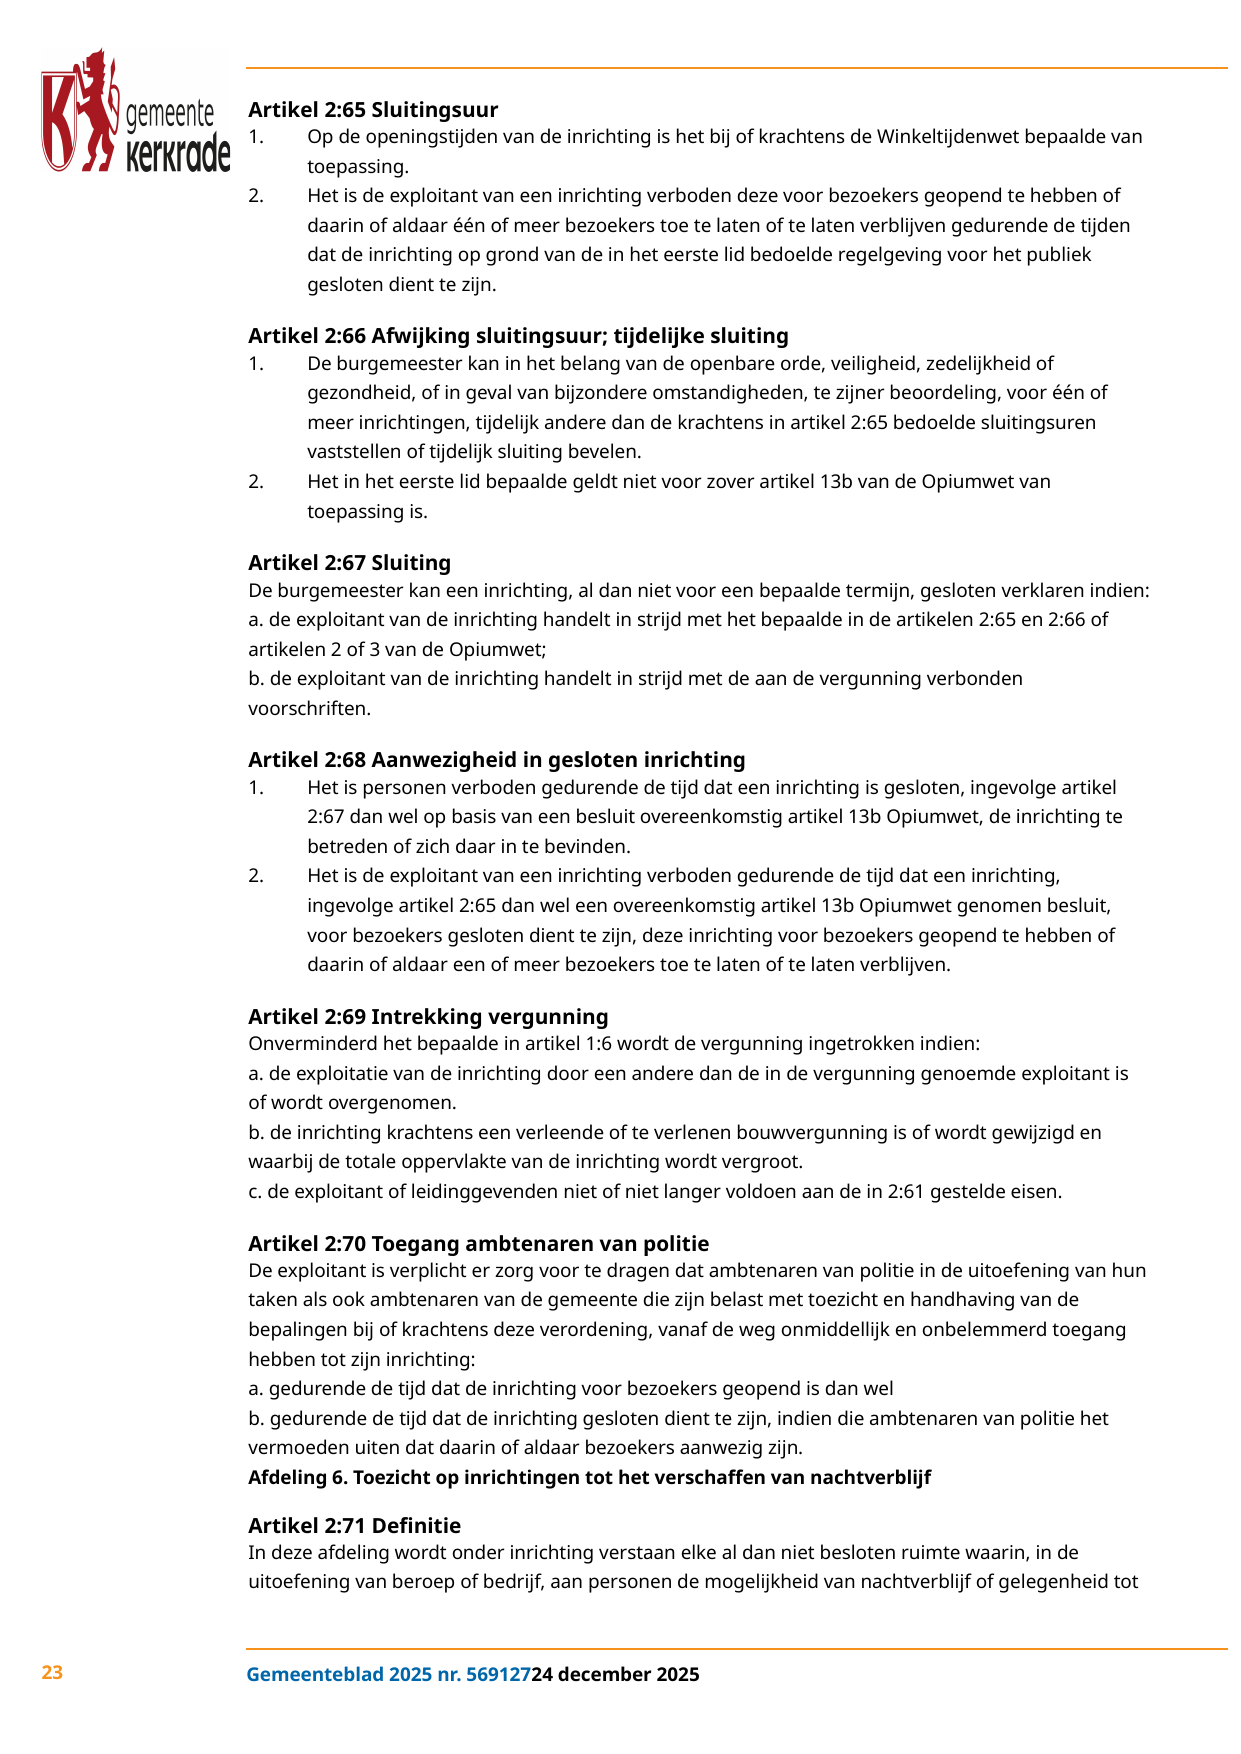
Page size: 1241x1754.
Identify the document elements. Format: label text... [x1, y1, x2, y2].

text b. de exploitant van de inrichting handelt in strijd met de aan de vergunning verbonden voorschriften. [248, 666, 1152, 721]
text Artikel 2:69 Intrekking vergunning [248, 1002, 1152, 1030]
picture [41, 47, 231, 172]
text Artikel 2:67 Sluiting [248, 548, 1152, 577]
text Artikel 2:65 Sluitingsuur [248, 95, 1152, 123]
text Artikel 2:66 Afwijking sluitingsuur; tijdelijke sluiting [248, 322, 1152, 350]
text De burgemeester kan een inrichting, al dan niet voor een bepaalde termijn, gesloten verklaren indien: [248, 577, 1152, 602]
list De burgemeester kan in het belang van de openbare orde, veiligheid, zedelijkheid of gezondheid, of in geval van bijzondere omstandigheden, te zijner beoordeling, voor één of meer inrichtingen, tijdelijk andere dan de krachtens in artikel 2:65 bedoelde sluitingsuren vaststellen of tijdelijk sluiting bevelen. [248, 350, 1152, 464]
list Het is de exploitant van een inrichting verboden gedurende de tijd dat een inrichting, ingevolge artikel 2:65 dan wel een overeenkomstig artikel 13b Opiumwet genomen besluit, voor bezoekers gesloten dient te zijn, deze inrichting voor bezoekers geopend te hebben of daarin of aldaar een of meer bezoekers toe te laten of te laten verblijven. [248, 863, 1152, 977]
text a. de exploitant van de inrichting handelt in strijd met het bepaalde in de artikelen 2:65 en 2:66 of artikelen 2 of 3 van de Opiumwet; [248, 606, 1152, 662]
list Het is personen verboden gedurende de tijd dat een inrichting is gesloten, ingevolge artikel 2:67 dan wel op basis van een besluit overeenkomstig artikel 13b Opiumwet, de inrichting te betreden of zich daar in te bevinden. [248, 774, 1152, 859]
text Artikel 2:71 Definitie [248, 1511, 1152, 1539]
text b. gedurende de tijd dat de inrichting gesloten dient te zijn, indien die ambtenaren van politie het vermoeden uiten dat daarin of aldaar bezoekers aanwezig zijn. [248, 1405, 1152, 1460]
list Het in het eerste lid bepaalde geldt niet voor zover artikel 13b van de Opiumwet van toepassing is. [248, 468, 1152, 524]
text De exploitant is verplicht er zorg voor te dragen dat ambtenaren van politie in de uitoefening van hun taken als ook ambtenaren van de gemeente die zijn belast met toezicht en handhaving van de bepalingen bij of krachtens deze verordening, vanaf de weg onmiddellijk en onbelemmerd toegang hebben tot zijn inrichting: [248, 1257, 1152, 1372]
text In deze afdeling wordt onder inrichting verstaan elke al dan niet besloten ruimte waarin, in de uitoefening van beroep of bedrijf, aan personen de mogelijkheid van nachtverblijf of gelegenheid tot [248, 1539, 1152, 1594]
text a. de exploitatie van de inrichting door een andere dan de in de vergunning genoemde exploitant is of wordt overgenomen. [248, 1060, 1152, 1115]
text Afdeling 6. Toezicht op inrichtingen tot het verschaffen van nachtverblijf [248, 1464, 1152, 1490]
text a. gedurende de tijd dat de inrichting voor bezoekers geopend is dan wel [248, 1375, 1152, 1401]
text b. de inrichting krachtens een verleende of te verlenen bouwvergunning is of wordt gewijzigd en waarbij de totale oppervlakte van de inrichting wordt vergroot. [248, 1119, 1152, 1174]
text Artikel 2:68 Aanwezigheid in gesloten inrichting [248, 746, 1152, 774]
text Artikel 2:70 Toegang ambtenaren van politie [248, 1229, 1152, 1257]
list Op de openingstijden van de inrichting is het bij of krachtens de Winkeltijdenwet bepaalde van toepassing. [248, 123, 1152, 178]
text Onverminderd het bepaalde in artikel 1:6 wordt de vergunning ingetrokken indien: [248, 1030, 1152, 1056]
text c. de exploitant of leidinggevenden niet of niet langer voldoen aan de in 2:61 gestelde eisen. [248, 1178, 1152, 1204]
list Het is de exploitant van een inrichting verboden deze voor bezoekers geopend te hebben of daarin of aldaar één of meer bezoekers toe te laten of te laten verblijven gedurende de tijden dat de inrichting op grond van de in het eerste lid bedoelde regelgeving voor het publiek gesloten dient te zijn. [248, 182, 1152, 297]
